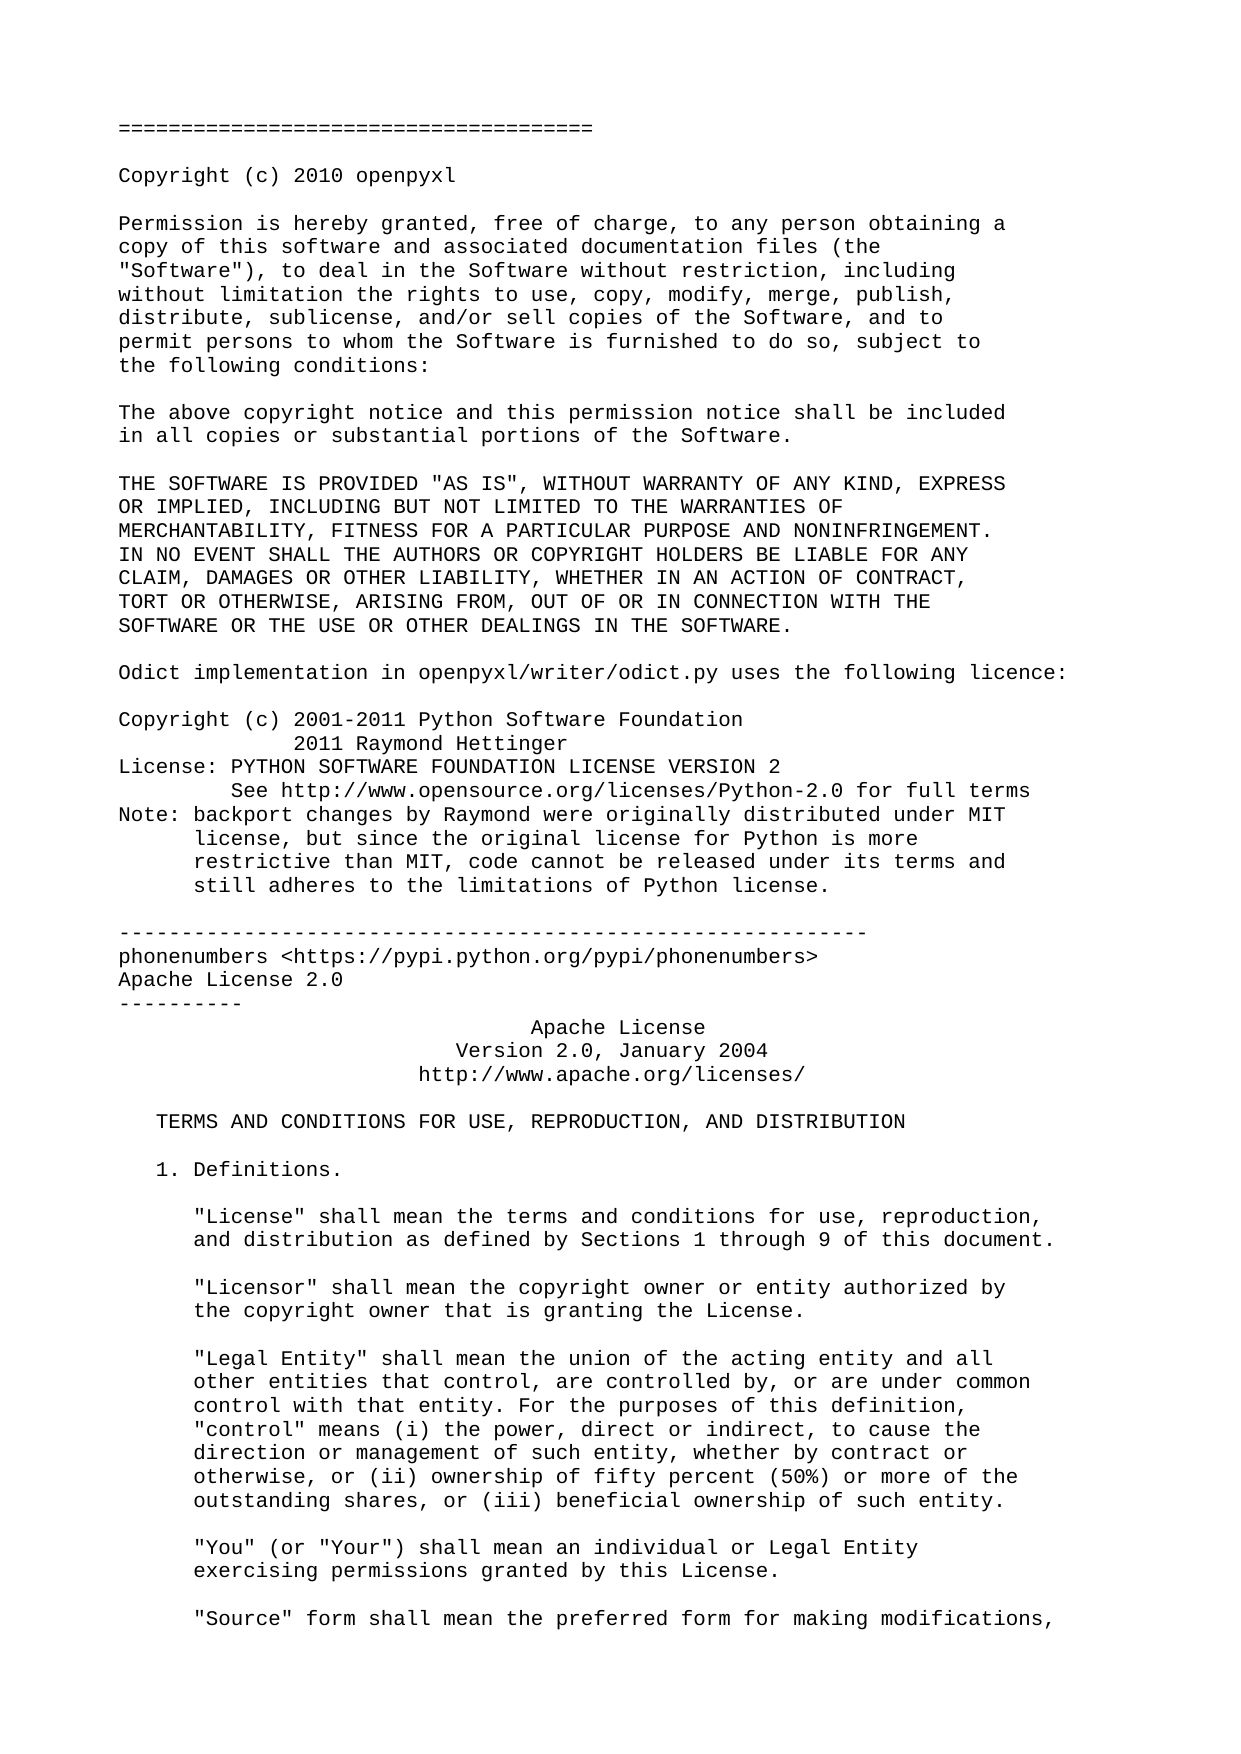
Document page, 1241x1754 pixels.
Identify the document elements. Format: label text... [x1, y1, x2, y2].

text outstanding shares, or (iii) beneficial ownership of such entity. [118, 1489, 1122, 1513]
text control with that entity. For the purposes of this definition, [118, 1395, 1122, 1419]
text 2011 Raymond Hettinger [118, 733, 1122, 757]
text ====================================== [118, 118, 1122, 142]
text otherwise, or (ii) ownership of fifty percent (50%) or more of the [118, 1466, 1122, 1489]
text "License" shall mean the terms and conditions for use, reproduction, [118, 1206, 1122, 1229]
text still adheres to the limitations of Python license. [118, 875, 1122, 898]
text "Licensor" shall mean the copyright owner or entity authorized by [118, 1277, 1122, 1300]
text in all copies or substantial portions of the Software. [118, 426, 1122, 449]
text exercising permissions granted by this License. [118, 1561, 1122, 1584]
text ------------------------------------------------------------ [118, 922, 1122, 946]
text See http://www.opensource.org/licenses/Python-2.0 for full terms [118, 780, 1122, 804]
text License: PYTHON SOFTWARE FOUNDATION LICENSE VERSION 2 [118, 757, 1122, 780]
text THE SOFTWARE IS PROVIDED "AS IS", WITHOUT WARRANTY OF ANY KIND, EXPRESS [118, 473, 1122, 496]
text without limitation the rights to use, copy, modify, merge, publish, [118, 284, 1122, 307]
text "Legal Entity" shall mean the union of the acting entity and all [118, 1348, 1122, 1371]
text copy of this software and associated documentation files (the [118, 236, 1122, 260]
text IN NO EVENT SHALL THE AUTHORS OR COPYRIGHT HOLDERS BE LIABLE FOR ANY [118, 544, 1122, 567]
text Apache License [118, 1017, 1122, 1040]
text Permission is hereby granted, free of charge, to any person obtaining a [118, 213, 1122, 236]
text TERMS AND CONDITIONS FOR USE, REPRODUCTION, AND DISTRIBUTION [118, 1111, 1122, 1135]
text "You" (or "Your") shall mean an individual or Legal Entity [118, 1537, 1122, 1561]
text other entities that control, are controlled by, or are under common [118, 1371, 1122, 1395]
text MERCHANTABILITY, FITNESS FOR A PARTICULAR PURPOSE AND NONINFRINGEMENT. [118, 520, 1122, 544]
text "Source" form shall mean the preferred form for making modifications, [118, 1608, 1122, 1631]
text the copyright owner that is granting the License. [118, 1300, 1122, 1324]
text direction or management of such entity, whether by contract or [118, 1442, 1122, 1466]
text Copyright (c) 2010 openpyxl [118, 165, 1122, 189]
text the following conditions: [118, 354, 1122, 378]
text Apache License 2.0 [118, 969, 1122, 993]
text http://www.apache.org/licenses/ [118, 1064, 1122, 1088]
text and distribution as defined by Sections 1 through 9 of this document. [118, 1229, 1122, 1253]
text ---------- [118, 993, 1122, 1017]
text OR IMPLIED, INCLUDING BUT NOT LIMITED TO THE WARRANTIES OF [118, 496, 1122, 520]
text The above copyright notice and this permission notice shall be included [118, 402, 1122, 426]
text restrictive than MIT, code cannot be released under its terms and [118, 851, 1122, 875]
text 1. Definitions. [118, 1158, 1122, 1182]
text distribute, sublicense, and/or sell copies of the Software, and to [118, 307, 1122, 331]
text Note: backport changes by Raymond were originally distributed under MIT [118, 804, 1122, 827]
text CLAIM, DAMAGES OR OTHER LIABILITY, WHETHER IN AN ACTION OF CONTRACT, [118, 567, 1122, 591]
text Version 2.0, January 2004 [118, 1040, 1122, 1064]
text permit persons to whom the Software is furnished to do so, subject to [118, 331, 1122, 354]
text "control" means (i) the power, direct or indirect, to cause the [118, 1419, 1122, 1442]
text SOFTWARE OR THE USE OR OTHER DEALINGS IN THE SOFTWARE. [118, 615, 1122, 638]
text Odict implementation in openpyxl/writer/odict.py uses the following licence: [118, 662, 1122, 686]
text license, but since the original license for Python is more [118, 827, 1122, 851]
text "Software"), to deal in the Software without restriction, including [118, 260, 1122, 284]
text phonenumbers <https://pypi.python.org/pypi/phonenumbers> [118, 946, 1122, 969]
text TORT OR OTHERWISE, ARISING FROM, OUT OF OR IN CONNECTION WITH THE [118, 591, 1122, 615]
text Copyright (c) 2001-2011 Python Software Foundation [118, 709, 1122, 733]
